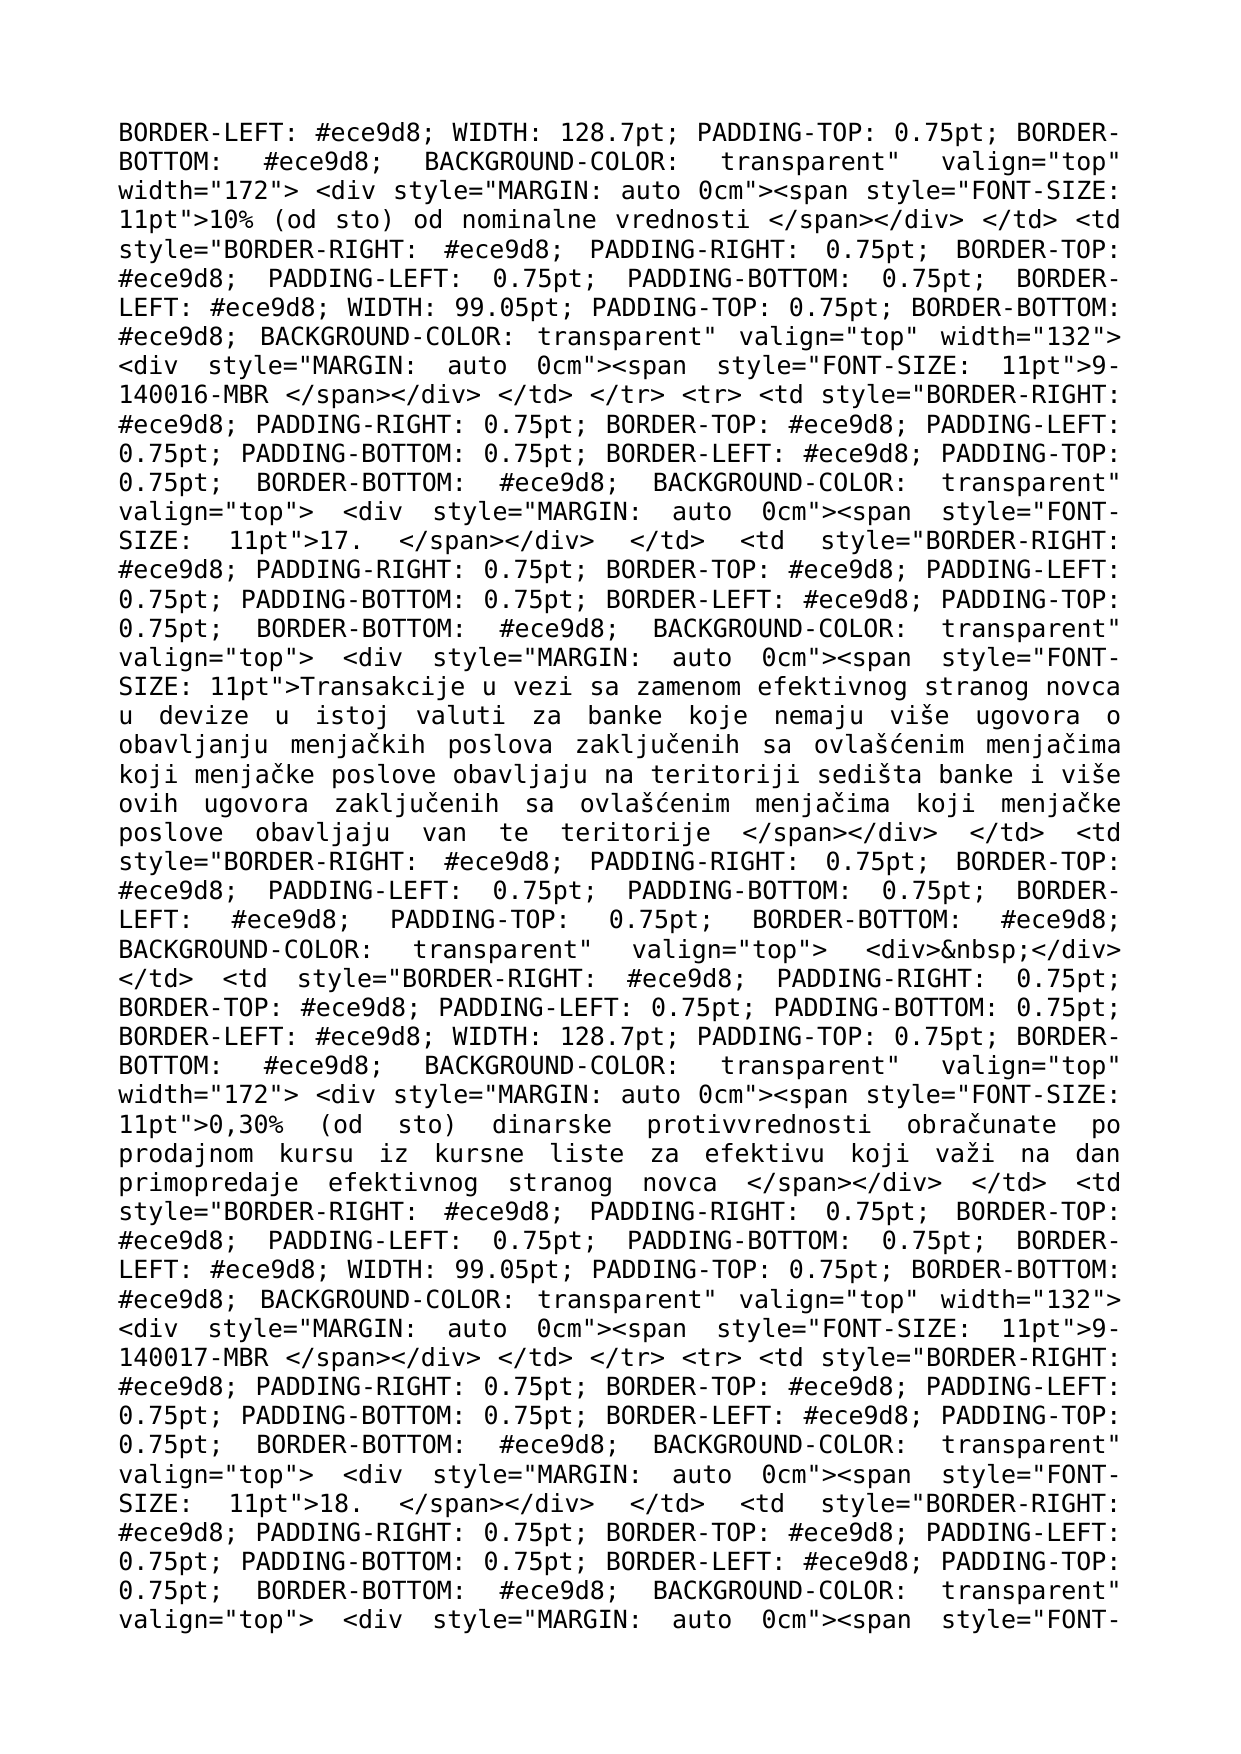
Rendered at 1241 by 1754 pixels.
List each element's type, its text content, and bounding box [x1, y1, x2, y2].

text BORDER-LEFT: #ece9d8; WIDTH: 128.7pt; PADDING-TOP: 0.75pt; BORDER-BOTTOM: #ece9d8; BACKGROUND-COLOR: transparent" valign="top" width="172"> <div style="MARGIN: auto 0cm"><span style="FONT-SIZE: 11pt">10% (od sto) od nominalne vrednosti </span></div> </td> <td style="BORDER-RIGHT: #ece9d8; PADDING-RIGHT: 0.75pt; BORDER-TOP: #ece9d8; PADDING-LEFT: 0.75pt; PADDING-BOTTOM: 0.75pt; BORDER-LEFT: #ece9d8; WIDTH: 99.05pt; PADDING-TOP: 0.75pt; BORDER-BOTTOM: #ece9d8; BACKGROUND-COLOR: transparent" valign="top" width="132"> <div style="MARGIN: auto 0cm"><span style="FONT-SIZE: 11pt">9-140016-MBR </span></div> </td> </tr> <tr> <td style="BORDER-RIGHT: #ece9d8; PADDING-RIGHT: 0.75pt; BORDER-TOP: #ece9d8; PADDING-LEFT: 0.75pt; PADDING-BOTTOM: 0.75pt; BORDER-LEFT: #ece9d8; PADDING-TOP: 0.75pt; BORDER-BOTTOM: #ece9d8; BACKGROUND-COLOR: transparent" valign="top"> <div style="MARGIN: auto 0cm"><span style="FONT-SIZE: 11pt">17. </span></div> </td> <td style="BORDER-RIGHT: #ece9d8; PADDING-RIGHT: 0.75pt; BORDER-TOP: #ece9d8; PADDING-LEFT: 0.75pt; PADDING-BOTTOM: 0.75pt; BORDER-LEFT: #ece9d8; PADDING-TOP: 0.75pt; BORDER-BOTTOM: #ece9d8; BACKGROUND-COLOR: transparent" valign="top"> <div style="MARGIN: auto 0cm"><span style="FONT-SIZE: 11pt">Transakcije u vezi sa zamenom efektivnog stranog novca u devize u istoj valuti za banke koje nemaju više ugovora o obavljanju menjačkih poslova zaključenih sa ovlašćenim menjačima koji menjačke poslove obavljaju na teritoriji sedišta banke i više ovih ugovora zaključenih sa ovlašćenim menjačima koji menjačke poslove obavljaju van te teritorije </span></div> </td> <td style="BORDER-RIGHT: #ece9d8; PADDING-RIGHT: 0.75pt; BORDER-TOP: #ece9d8; PADDING-LEFT: 0.75pt; PADDING-BOTTOM: 0.75pt; BORDER-LEFT: #ece9d8; PADDING-TOP: 0.75pt; BORDER-BOTTOM: #ece9d8; BACKGROUND-COLOR: transparent" valign="top"> <div>&nbsp;</div> </td> <td style="BORDER-RIGHT: #ece9d8; PADDING-RIGHT: 0.75pt; BORDER-TOP: #ece9d8; PADDING-LEFT: 0.75pt; PADDING-BOTTOM: 0.75pt; BORDER-LEFT: #ece9d8; WIDTH: 128.7pt; PADDING-TOP: 0.75pt; BORDER-BOTTOM: #ece9d8; BACKGROUND-COLOR: transparent" valign="top" width="172"> <div style="MARGIN: auto 0cm"><span style="FONT-SIZE: 11pt">0,30% (od sto) dinarske protivvrednosti obračunate po prodajnom kursu iz kursne liste za efektivu koji važi na dan primopredaje efektivnog stranog novca </span></div> </td> <td style="BORDER-RIGHT: #ece9d8; PADDING-RIGHT: 0.75pt; BORDER-TOP: #ece9d8; PADDING-LEFT: 0.75pt; PADDING-BOTTOM: 0.75pt; BORDER-LEFT: #ece9d8; WIDTH: 99.05pt; PADDING-TOP: 0.75pt; BORDER-BOTTOM: #ece9d8; BACKGROUND-COLOR: transparent" valign="top" width="132"> <div style="MARGIN: auto 0cm"><span style="FONT-SIZE: 11pt">9-140017-MBR </span></div> </td> </tr> <tr> <td style="BORDER-RIGHT: #ece9d8; PADDING-RIGHT: 0.75pt; BORDER-TOP: #ece9d8; PADDING-LEFT: 0.75pt; PADDING-BOTTOM: 0.75pt; BORDER-LEFT: #ece9d8; PADDING-TOP: 0.75pt; BORDER-BOTTOM: #ece9d8; BACKGROUND-COLOR: transparent" valign="top"> <div style="MARGIN: auto 0cm"><span style="FONT-SIZE: 11pt">18. </span></div> </td> <td style="BORDER-RIGHT: #ece9d8; PADDING-RIGHT: 0.75pt; BORDER-TOP: #ece9d8; PADDING-LEFT: 0.75pt; PADDING-BOTTOM: 0.75pt; BORDER-LEFT: #ece9d8; PADDING-TOP: 0.75pt; BORDER-BOTTOM: #ece9d8; BACKGROUND-COLOR: transparent" valign="top"> <div style="MARGIN: auto 0cm"><span style="FONT- [118, 118, 1122, 1635]
